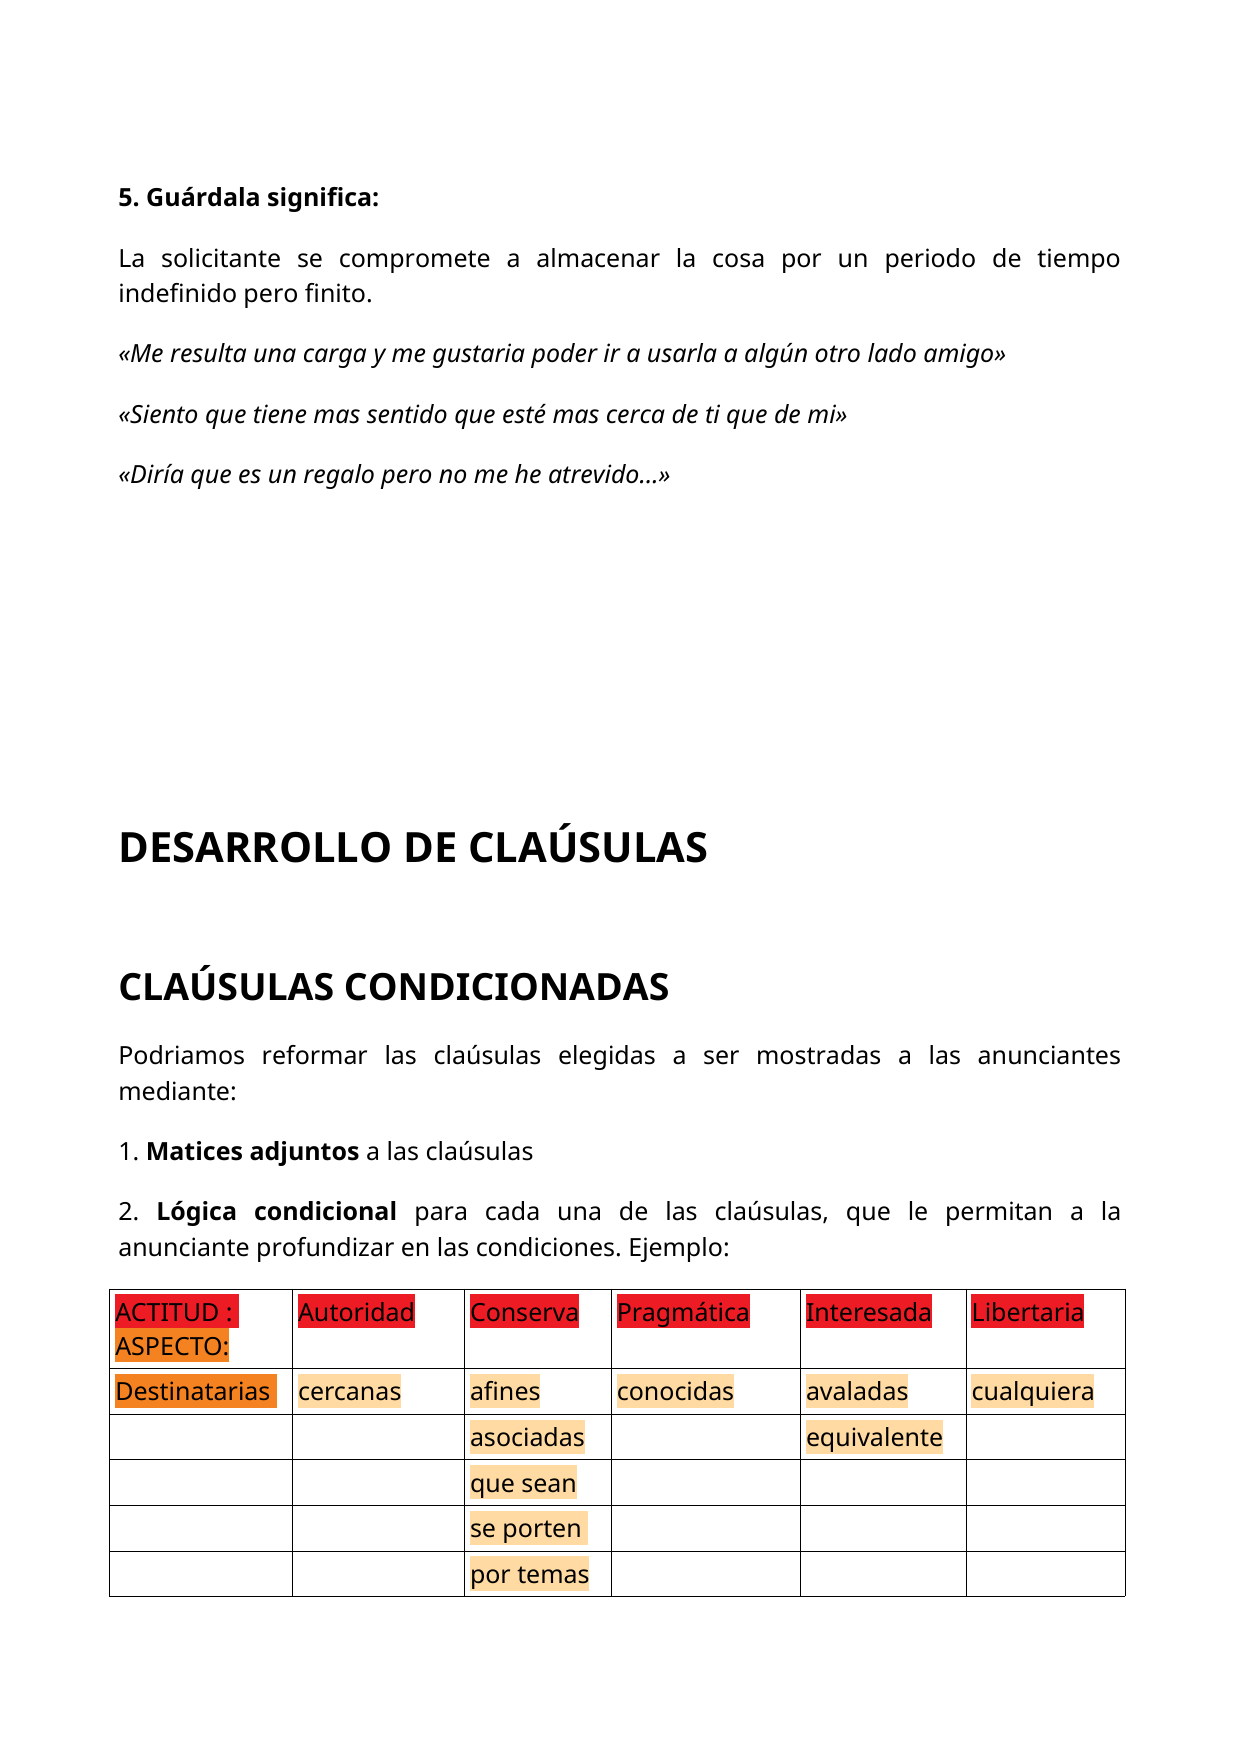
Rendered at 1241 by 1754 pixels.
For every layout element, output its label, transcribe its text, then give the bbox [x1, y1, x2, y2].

table_cell Destinatarias [110, 1369, 292, 1414]
text 5. Guárdala significa: [118, 178, 1122, 214]
table_cell [612, 1415, 800, 1459]
table_cell [967, 1460, 1125, 1505]
table_cell [612, 1460, 800, 1505]
table_cell que sean [465, 1460, 611, 1505]
table_cell equivalente [801, 1415, 966, 1459]
table_cell [967, 1415, 1125, 1459]
table_cell [293, 1552, 464, 1596]
text Podriamos reformar las claúsulas elegidas a ser mostradas a las anunciantes mediante: [118, 1036, 1122, 1107]
table_header Interesada [801, 1290, 966, 1368]
table_cell conocidas [612, 1369, 800, 1414]
table_header Libertaria [967, 1290, 1125, 1368]
text «Diría que es un regalo pero no me he atrevido...» [118, 456, 1122, 491]
table_header ACTITUD : ASPECTO: [110, 1290, 292, 1368]
table_cell cualquiera [967, 1369, 1125, 1414]
table_header Autoridad [293, 1290, 464, 1368]
table_cell [612, 1552, 800, 1596]
table_cell afines [465, 1369, 611, 1414]
table_cell [293, 1415, 464, 1459]
text 2. Lógica condicional para cada una de las claúsulas, que le permitan a la anunciante profundizar en las condiciones. Ejemplo: [118, 1193, 1122, 1263]
table_cell se porten [465, 1506, 611, 1551]
table_header Conserva [465, 1290, 611, 1368]
table_cell [110, 1460, 292, 1505]
table_cell cercanas [293, 1369, 464, 1414]
table_cell [612, 1506, 800, 1551]
table_cell [967, 1506, 1125, 1551]
table_cell [967, 1552, 1125, 1596]
text CLAÚSULAS CONDICIONADAS [118, 960, 1122, 1011]
table_cell [110, 1552, 292, 1596]
table_cell [110, 1415, 292, 1459]
table_cell [801, 1506, 966, 1551]
text La solicitante se compromete a almacenar la cosa por un periodo de tiempo indefinido pero finito. [118, 239, 1122, 310]
table_cell [293, 1460, 464, 1505]
table_cell [110, 1506, 292, 1551]
table_cell [801, 1552, 966, 1596]
text «Siento que tiene mas sentido que esté mas cerca de ti que de mi» [118, 395, 1122, 431]
table_header Pragmática [612, 1290, 800, 1368]
text «Me resulta una carga y me gustaria poder ir a usarla a algún otro lado amigo» [118, 335, 1122, 370]
table_cell asociadas [465, 1415, 611, 1459]
table_cell [293, 1506, 464, 1551]
table_cell por temas [465, 1552, 611, 1596]
table_cell [801, 1460, 966, 1505]
text DESARROLLO DE CLAÚSULAS [118, 818, 1122, 875]
text 1. Matices adjuntos a las claúsulas [118, 1132, 1122, 1168]
table_cell avaladas [801, 1369, 966, 1414]
